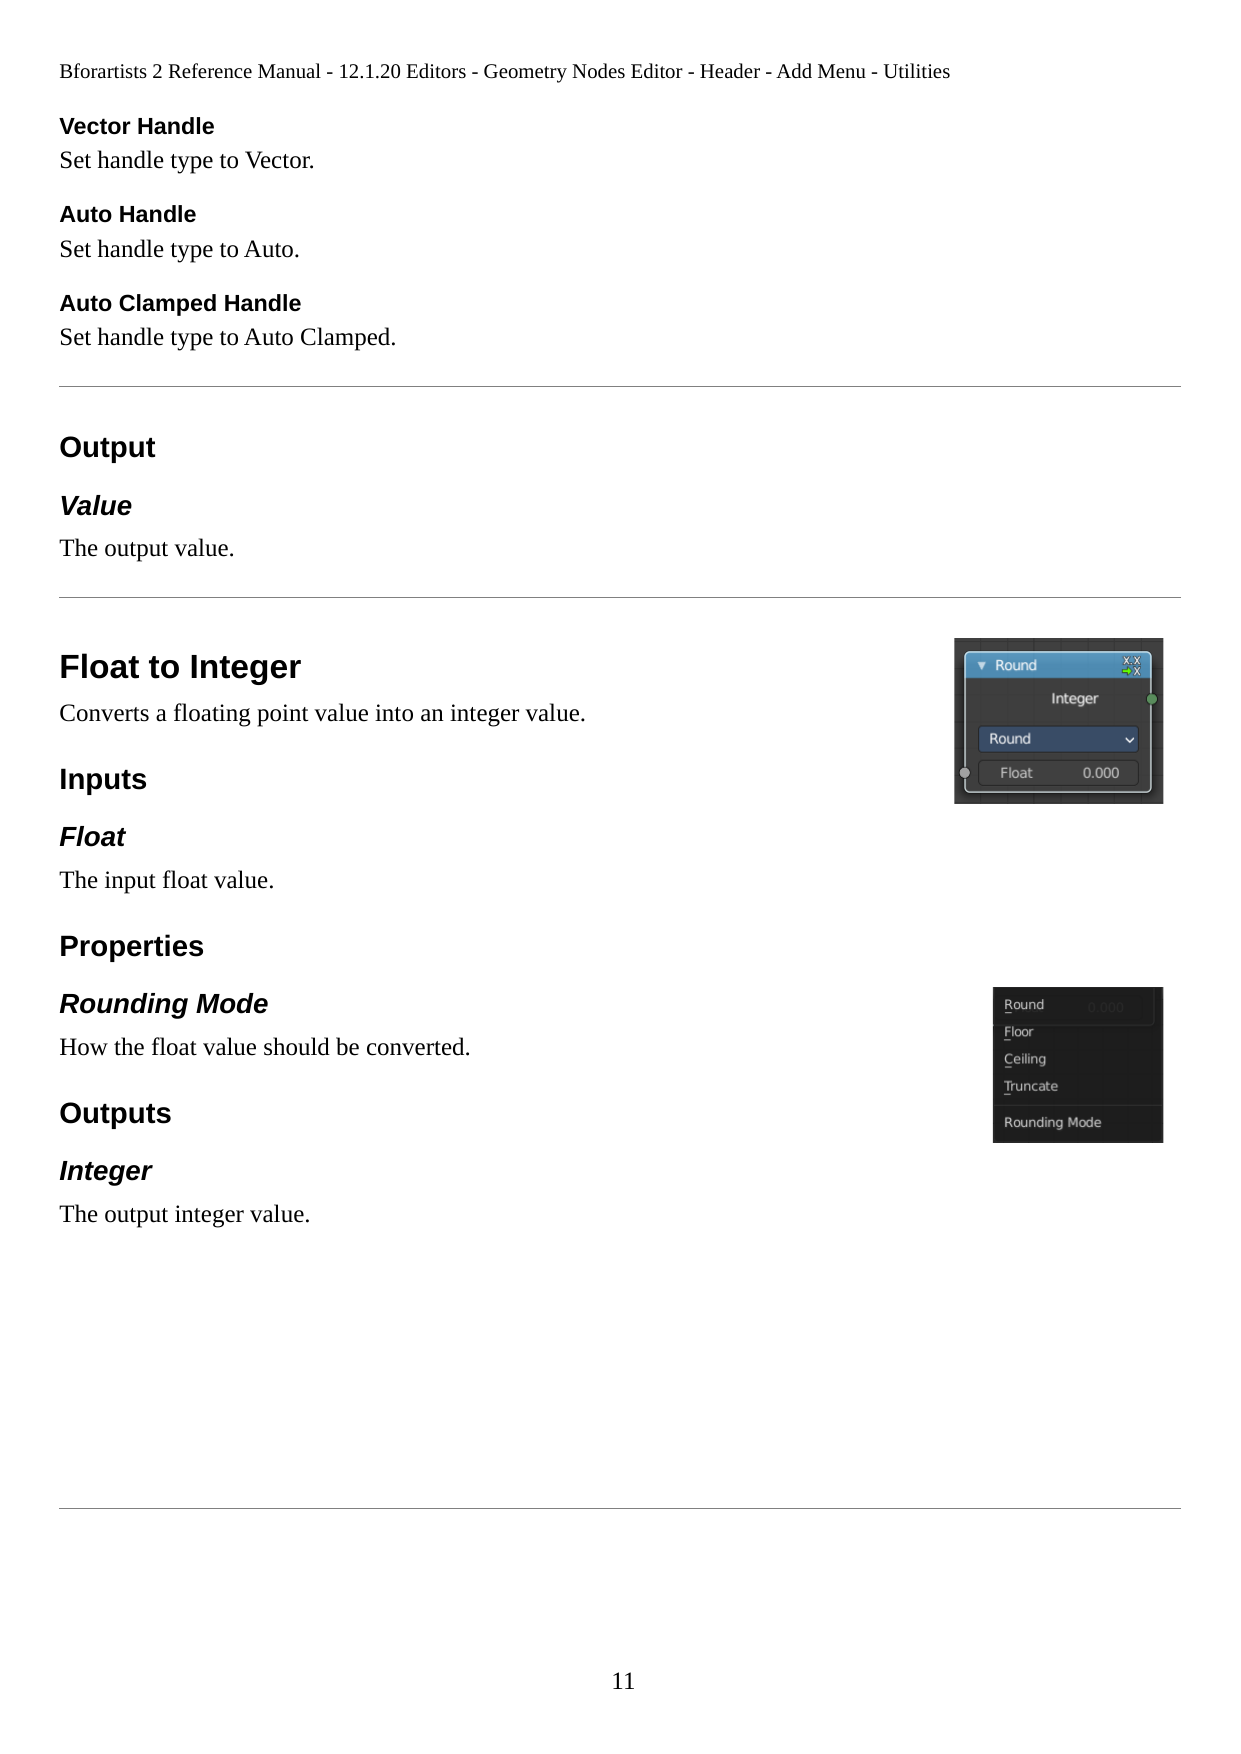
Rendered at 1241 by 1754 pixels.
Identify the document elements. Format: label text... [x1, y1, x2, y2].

subtitle Auto Clamped Handle [59, 289, 1181, 316]
subtitle Float to Integer [59, 647, 954, 686]
subtitle Value [59, 489, 1181, 521]
text Set handle type to Vector. [59, 146, 1181, 174]
text How the float value should be converted. [59, 1032, 992, 1061]
subtitle [1164, 762, 1181, 796]
subtitle [1164, 988, 1181, 1019]
subtitle Float [59, 821, 1181, 853]
text Set handle type to Auto. [59, 234, 1181, 263]
subtitle Output [59, 430, 1181, 464]
subtitle Inputs [59, 762, 954, 796]
text Set handle type to Auto Clamped. [59, 322, 1181, 351]
picture [992, 987, 1164, 1143]
text Converts a floating point value into an integer value. [59, 698, 954, 727]
text The output value. [59, 533, 1181, 562]
subtitle Vector Handle [59, 113, 1181, 139]
picture [954, 638, 1164, 804]
subtitle Properties [59, 929, 1181, 963]
subtitle Integer [59, 1154, 1181, 1186]
subtitle Outputs [59, 1096, 992, 1129]
text The output integer value. [59, 1199, 1181, 1227]
subtitle [1164, 1096, 1181, 1129]
subtitle [1164, 647, 1181, 686]
subtitle Auto Handle [59, 201, 1181, 228]
subtitle Rounding Mode [59, 988, 992, 1019]
text The input float value. [59, 865, 1181, 894]
